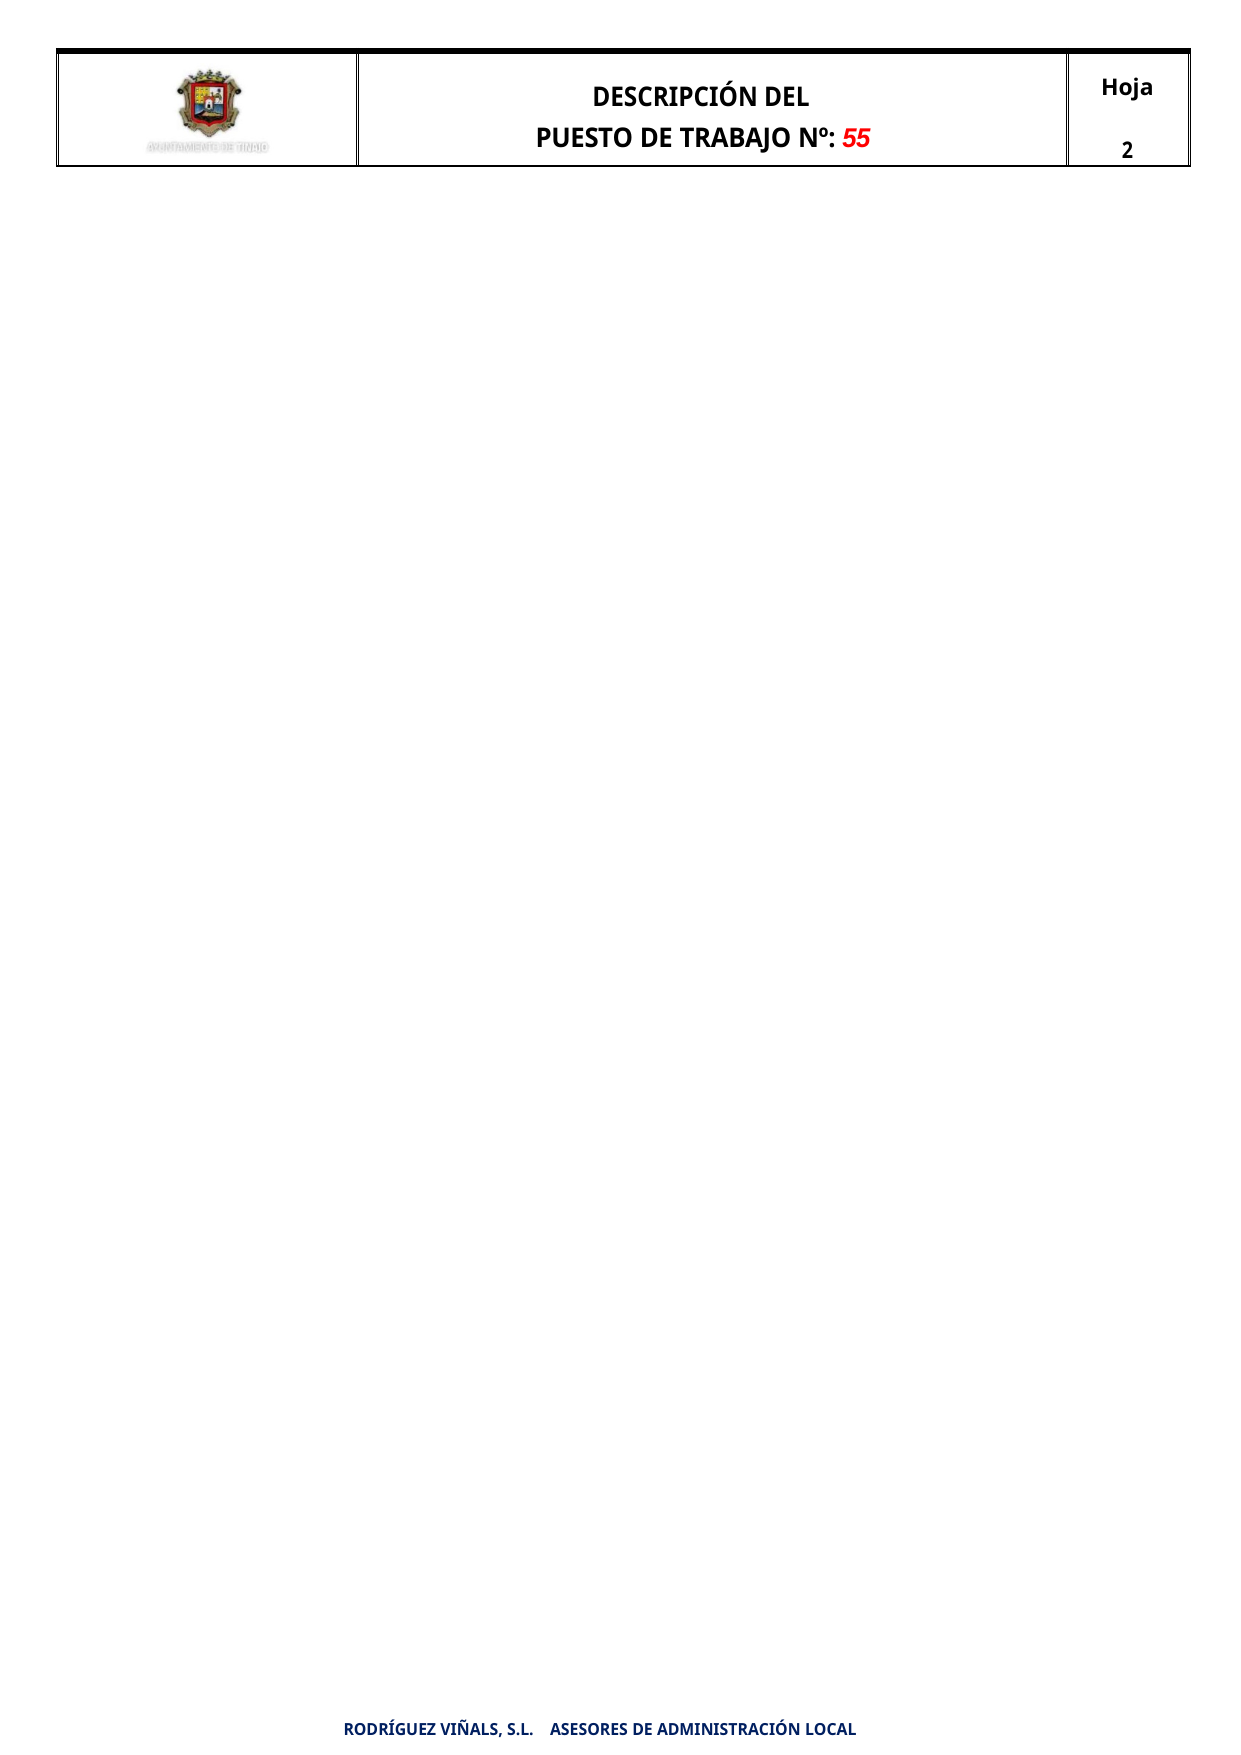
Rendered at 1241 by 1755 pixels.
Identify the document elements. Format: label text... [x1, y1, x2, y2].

table_header DESCRIPCIÓN DEL PUESTO DE TRABAJO Nº: 55 [359, 54, 1066, 165]
table_header [59, 54, 356, 165]
table_header Hoja 2 [1069, 54, 1188, 165]
